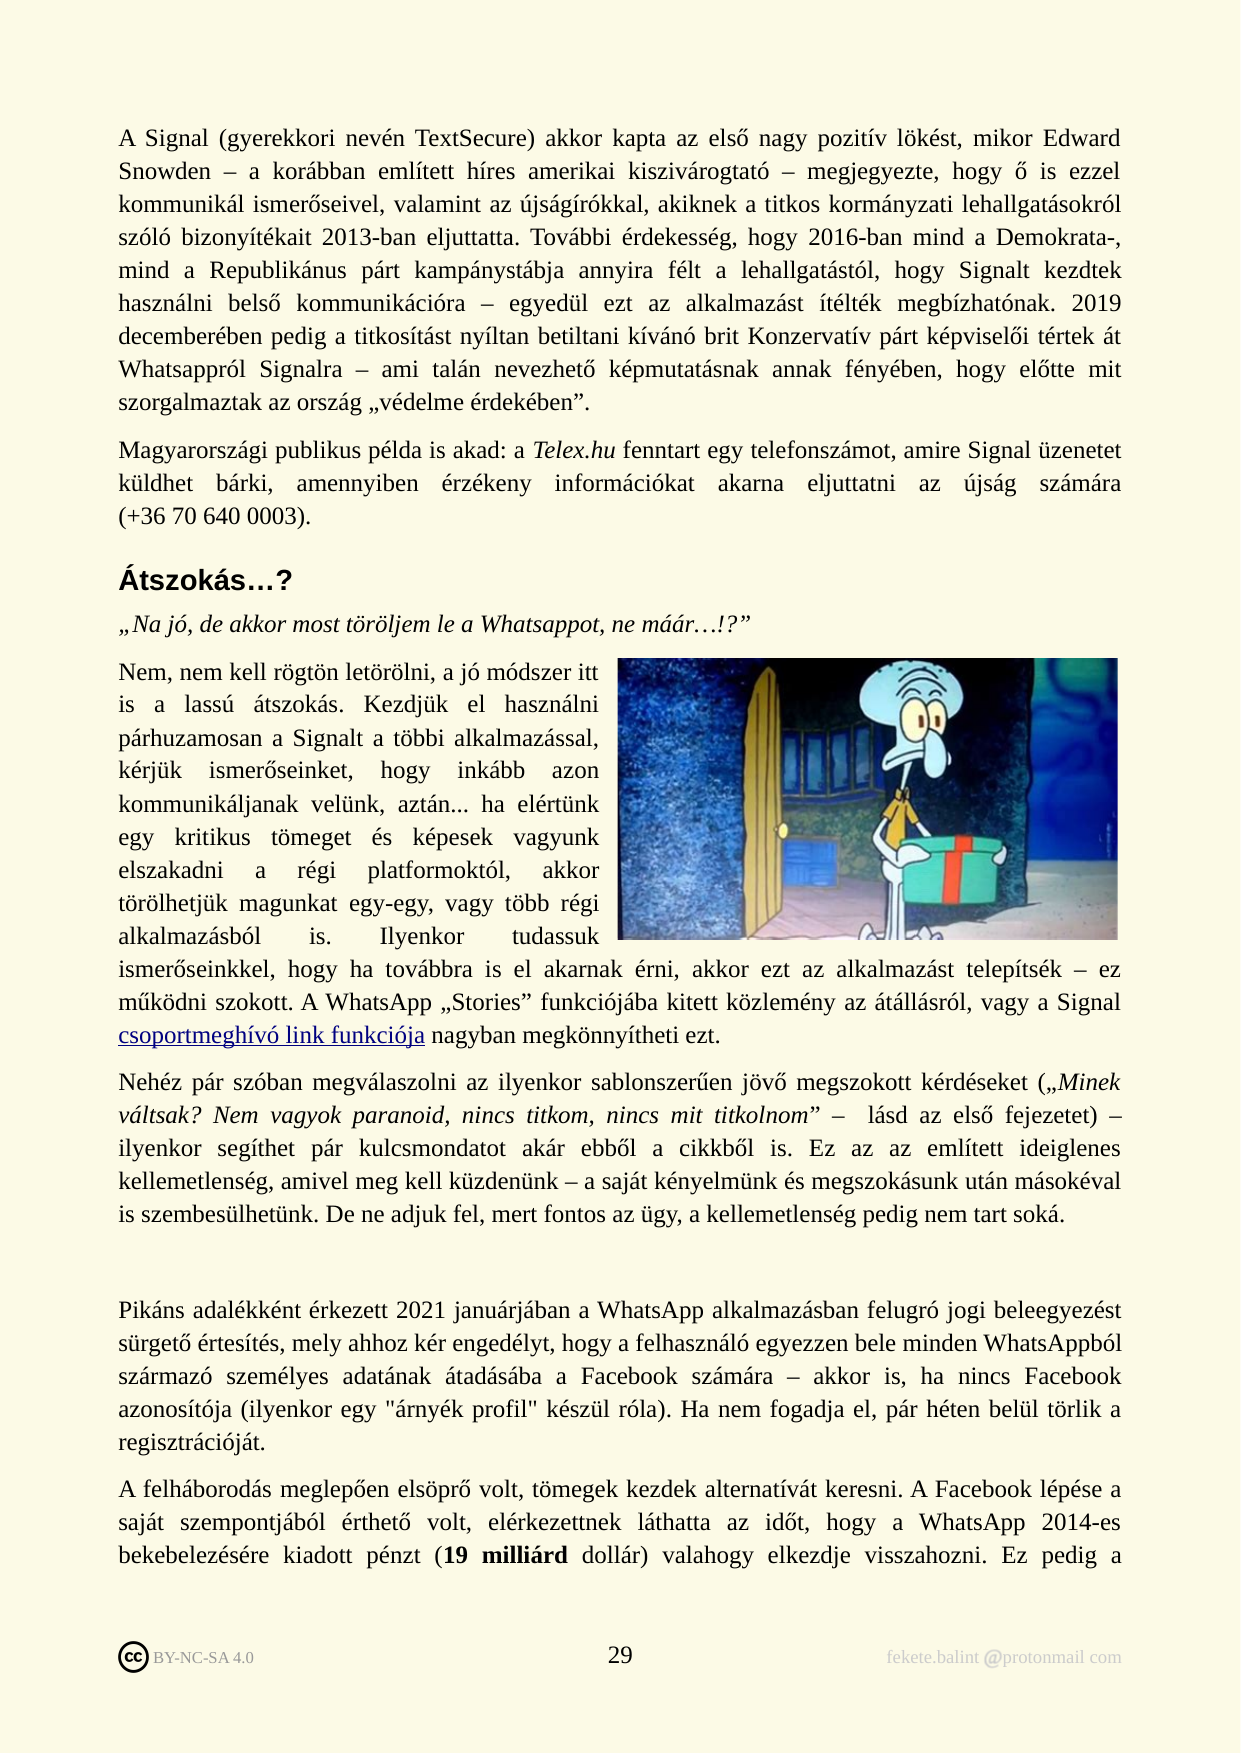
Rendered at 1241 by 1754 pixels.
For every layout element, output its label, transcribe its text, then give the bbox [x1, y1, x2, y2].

picture [118, 1641, 149, 1673]
text „Na jó, de akkor most töröljem le a Whatsappot, ne máár…!?” [118, 609, 1122, 638]
subtitle Átszokás…? [118, 563, 1122, 596]
text Pikáns adalékként érkezett 2021 januárjában a WhatsApp alkalmazásban felugró jogi beleegyezést sürgető értesítés, mely ahhoz kér engedélyt, hogy a felhasználó egyezzen bele minden WhatsAppból származó személyes adatának átadásába a Facebook számára – akkor is, ha nincs Facebook azonosítója (ilyenkor egy "árnyék profil" készül róla). Ha nem fogadja el, pár héten belül törlik a regisztrációját. [118, 1295, 1122, 1456]
text A felháborodás meglepően elsöprő volt, tömegek kezdek alternatívát keresni. A Facebook lépése a saját szempontjából érthető volt, elérkezettnek láthatta az időt, hogy a WhatsApp 2014-es bekebelezésére kiadott pénzt (19 milliárd dollár) valahogy elkezdje visszahozni. Ez pedig a [118, 1474, 1122, 1569]
picture [982, 1648, 1003, 1669]
picture [617, 658, 1118, 940]
text Nem, nem kell rögtön letörölni, a jó módszer itt is a lassú átszokás. Kezdjük el használni párhuzamosan a Signalt a többi alkalmazással, kérjük ismerőseinket, hogy inkább azon kommunikáljanak velünk, aztán... ha elértünk egy kritikus tömeget és képesek vagyunk elszakadni a régi platformoktól, akkor törölhetjük magunkat egy-egy, vagy több régi alkalmazásból is. Ilyenkor tudassuk ismerőseinkkel, hogy ha továbbra is el akarnak érni, akkor ezt az alkalmazást telepítsék – ez működni szokott. A WhatsApp „Stories” funkciójába kitett közlemény az átállásról, vagy a Signal csoportmeghívó link funkciója nagyban megkönnyítheti ezt. [118, 657, 1122, 1048]
text Magyarországi publikus példa is akad: a Telex.hu fenntart egy telefonszámot, amire Signal üzenetet küldhet bárki, amennyiben érzékeny információkat akarna eljuttatni az újság számára (+36 70 640 0003). [118, 435, 1122, 529]
text A Signal (gyerekkori nevén TextSecure) akkor kapta az első nagy pozitív lökést, mikor Edward Snowden – a korábban említett híres amerikai kiszivárogtató – megjegyezte, hogy ő is ezzel kommunikál ismerőseivel, valamint az újságírókkal, akiknek a titkos kormányzati lehallgatásokról szóló bizonyítékait 2013-ban eljuttatta. További érdekesség, hogy 2016-ban mind a Demokrata-, mind a Republikánus párt kampánystábja annyira félt a lehallgatástól, hogy Signalt kezdtek használni belső kommunikációra – egyedül ezt az alkalmazást ítélték megbízhatónak. 2019 decemberében pedig a titkosítást nyíltan betiltani kívánó brit Konzervatív párt képviselői tértek át Whatsappról Signalra – ami talán nevezhető képmutatásnak annak fényében, hogy előtte mit szorgalmaztak az ország „védelme érdekében”. [118, 123, 1122, 416]
text Nehéz pár szóban megválaszolni az ilyenkor sablonszerűen jövő megszokott kérdéseket („Minek váltsak? Nem vagyok paranoid, nincs titkom, nincs mit titkolnom” – lásd az első fejezetet) – ilyenkor segíthet pár kulcsmondatot akár ebből a cikkből is. Ez az az említett ideiglenes kellemetlenség, amivel meg kell küzdenünk – a saját kényelmünk és megszokásunk után másokéval is szembesülhetünk. De ne adjuk fel, mert fontos az ügy, a kellemetlenség pedig nem tart soká. [118, 1067, 1122, 1228]
picture [1060, 658, 1104, 685]
